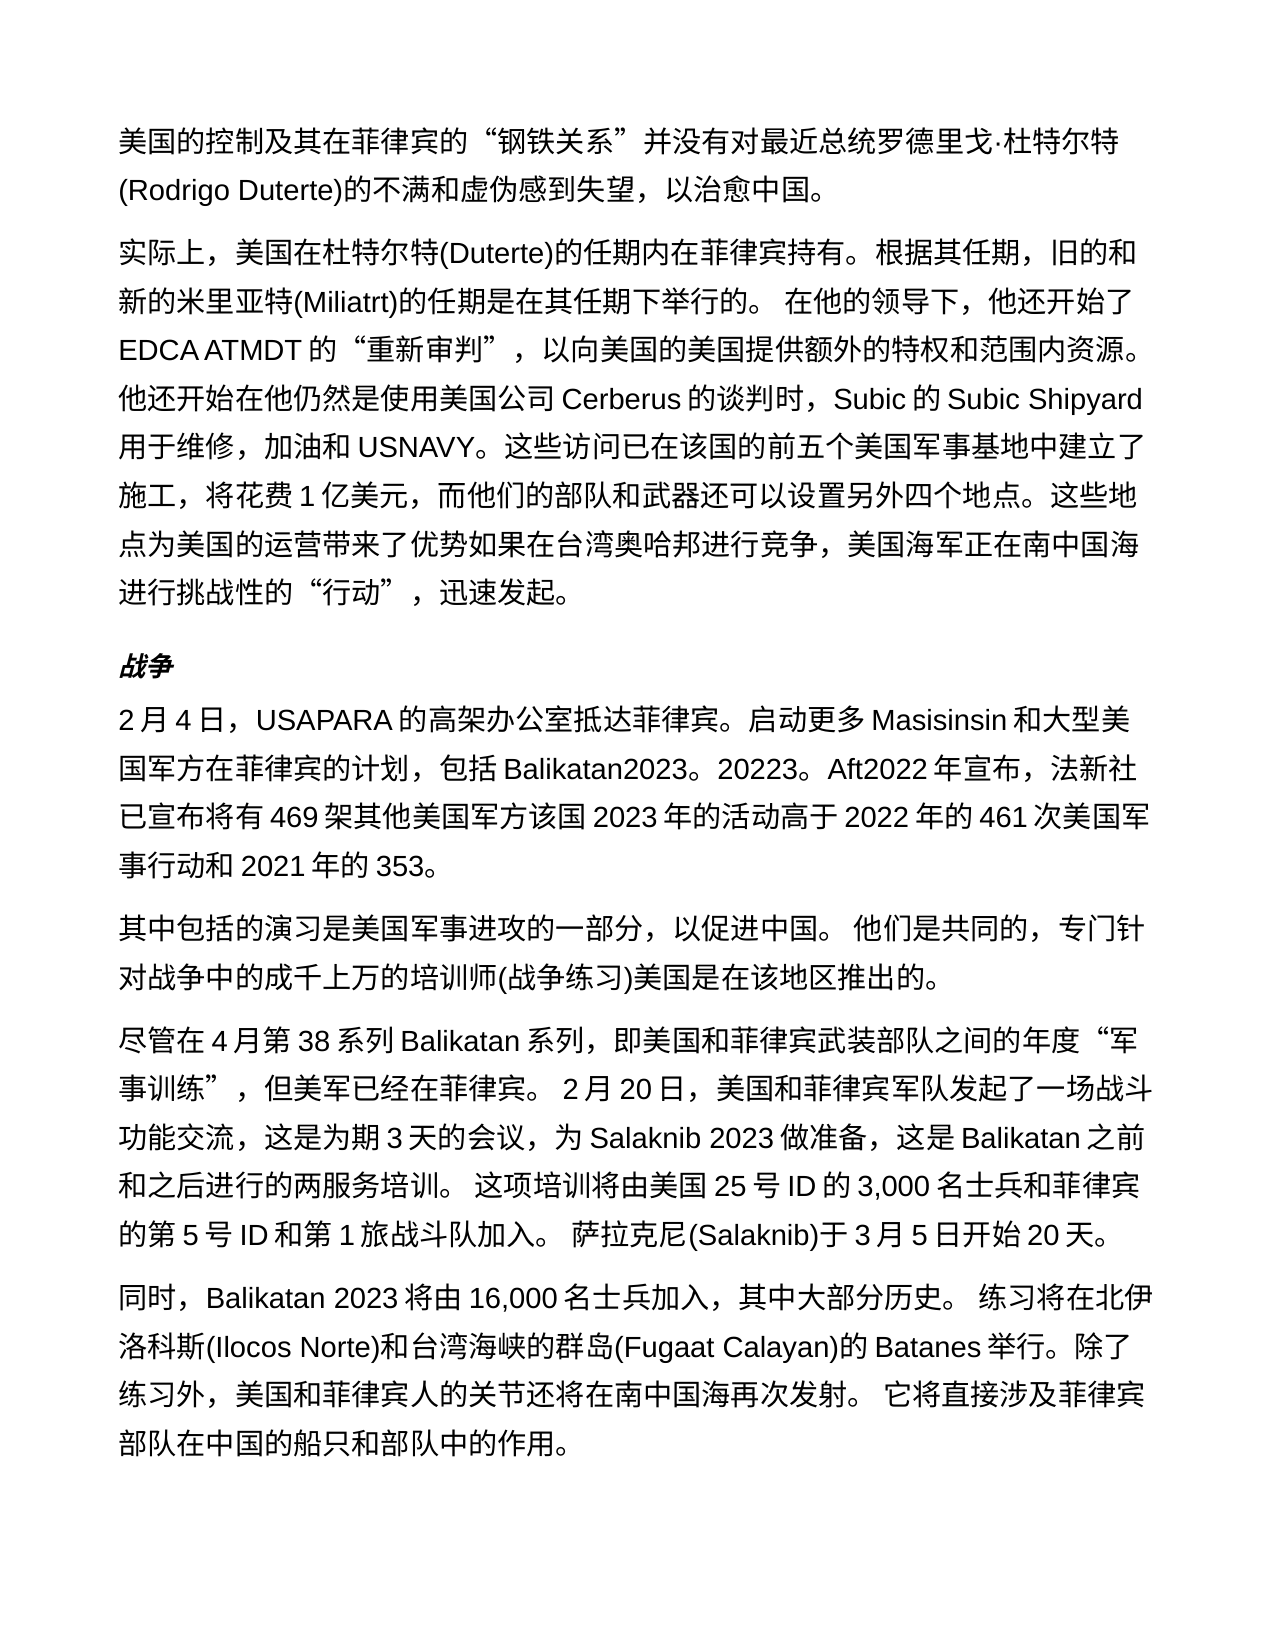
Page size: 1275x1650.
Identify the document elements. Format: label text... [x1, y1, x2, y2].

text 其中包括的演习是美国军事进攻的一部分，以促进中国。 他们是共同的，专门针对战争中的成千上万的培训师(战争练习)美国是在该地区推出的。 [118, 906, 1157, 997]
text 2月4日，USAPARA的高架办公室抵达菲律宾。启动更多Masisinsin和大型美国军方在菲律宾的计划，包括Balikatan2023。20223。Aft2022年宣布，法新社已宣布将有469架其他美国军方该国2023年的活动高于2022年的461次美国军事行动和2021年的353。 [118, 697, 1157, 885]
subtitle 战争 [118, 645, 1157, 684]
text 尽管在4月第38系列Balikatan系列，即美国和菲律宾武装部队之间的年度“军事训练”，但美军已经在菲律宾。 2月20日，美国和菲律宾军队发起了一场战斗功能交流，这是为期3天的会议，为Salaknib 2023做准备，这是Balikatan之前和之后进行的两服务培训。 这项培训将由美国25号ID的3,000名士兵和菲律宾的第5号ID和第1旅战斗队加入。 萨拉克尼(Salaknib)于3月5日开始20天。 [118, 1017, 1157, 1254]
text 同时，Balikatan 2023将由16,000名士兵加入，其中大部分历史。 练习将在北伊洛科斯(Ilocos Norte)和台湾海峡的群岛(Fugaat Calayan)的Batanes举行。除了练习外，美国和菲律宾人的关节还将在南中国海再次发射。 它将直接涉及菲律宾部队在中国的船只和部队中的作用。 [118, 1275, 1157, 1463]
text 实际上，美国在杜特尔特(Duterte)的任期内在菲律宾持有。根据其任期，旧的和新的米里亚特(Miliatrt)的任期是在其任期下举行的。 在他的领导下，他还开始了EDCA ATMDT的“重新审判”，以向美国的美国提供额外的特权和范围内资源。 他还开始在他仍然是使用美国公司Cerberus的谈判时，Subic的Subic Shipyard用于维修，加油和USNAVY。这些访问已在该国的前五个美国军事基地中建立了施工，将花费1亿美元，而他们的部队和武器还可以设置另外四个地点。这些地点为美国的运营带来了优势如果在台湾奥哈邦进行竞争，美国海军正在南中国海进行挑战性的“行动”，迅速发起。 [118, 230, 1157, 612]
text 美国的控制及其在菲律宾的“钢铁关系”并没有对最近总统罗德里戈·杜特尔特(Rodrigo Duterte)的不满和虚伪感到失望，以治愈中国。 [118, 118, 1157, 209]
